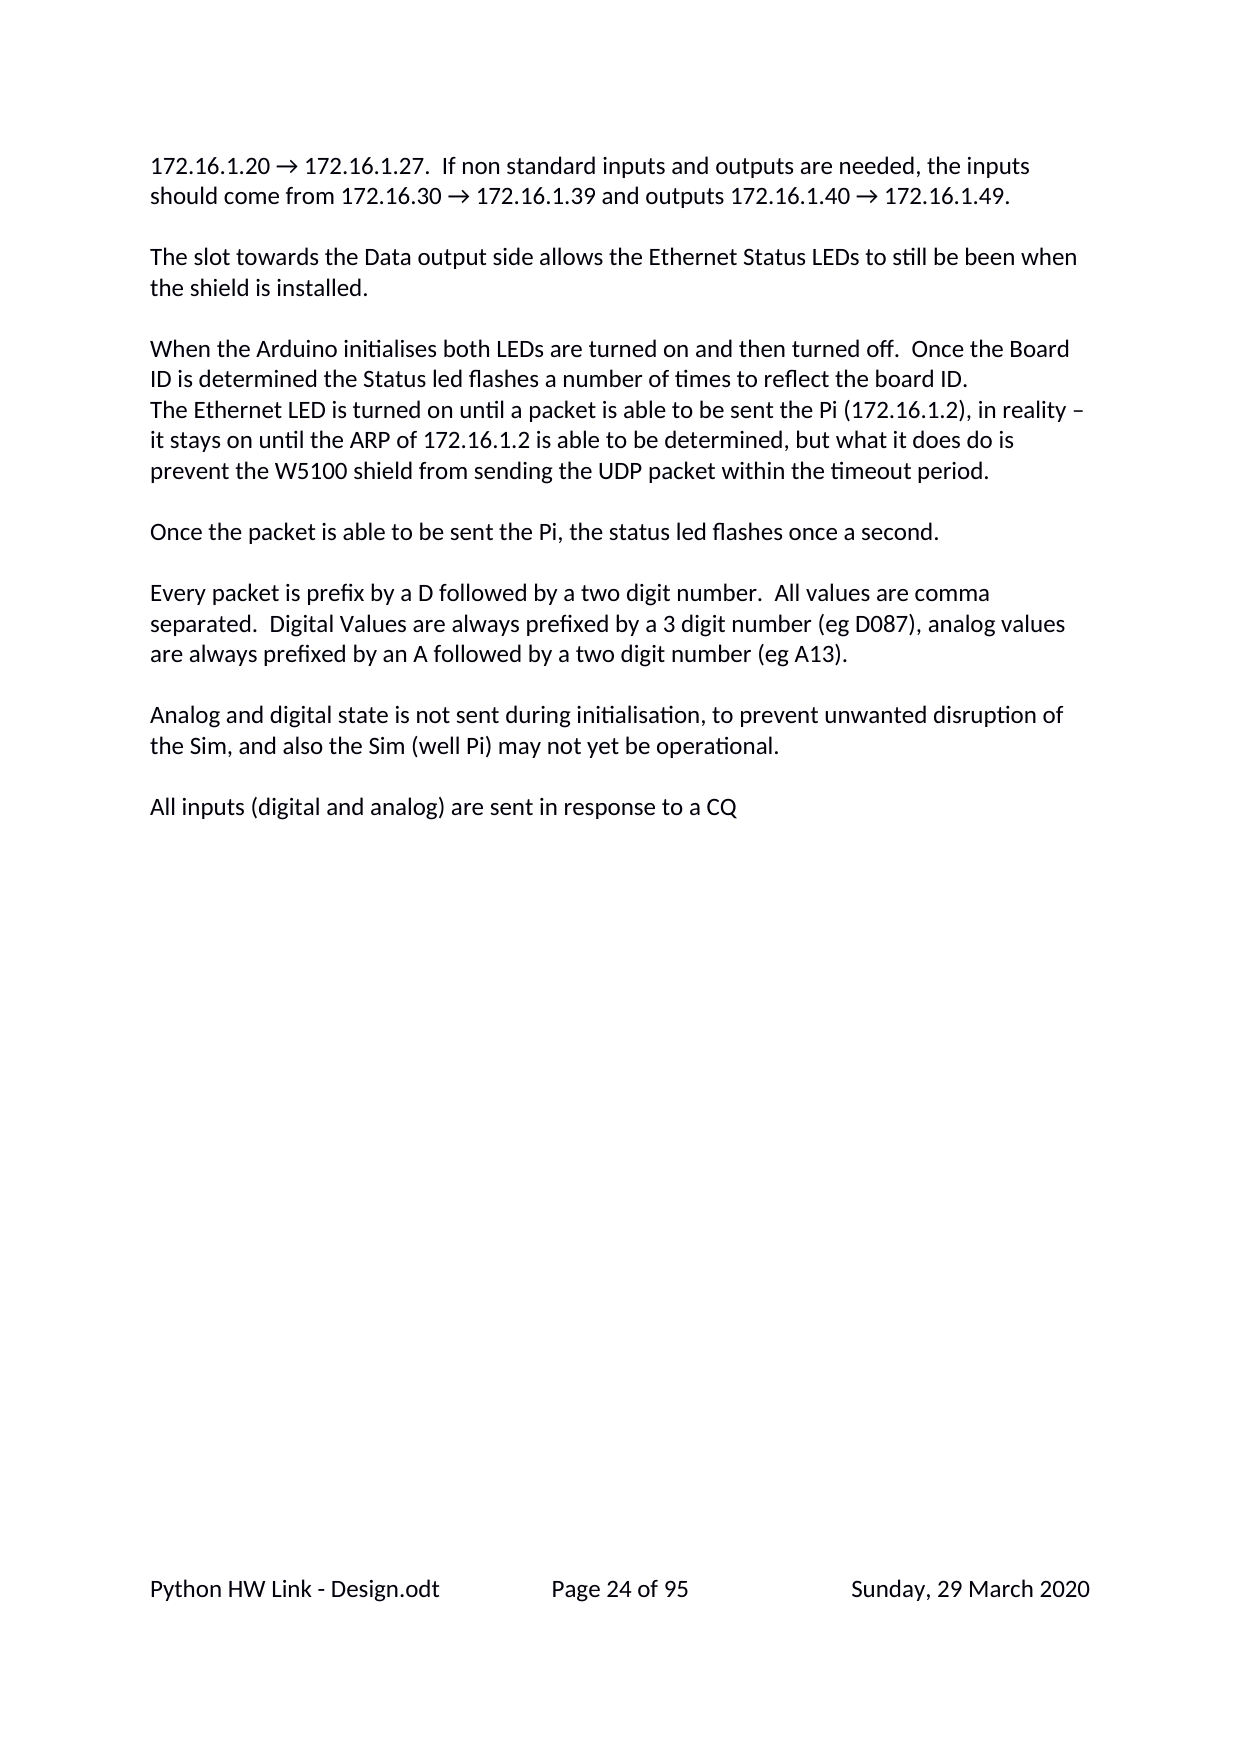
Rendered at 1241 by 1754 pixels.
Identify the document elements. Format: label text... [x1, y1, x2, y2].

text Analog and digital state is not sent during initialisation, to prevent unwanted disruption of the Sim, and also the Sim (well Pi) may not yet be operational. [150, 699, 1090, 760]
text When the Arduino initialises both LEDs are turned on and then turned off. Once the Board ID is determined the Status led flashes a number of times to reflect the board ID. [150, 333, 1090, 394]
text Every packet is prefix by a D followed by a two digit number. All values are comma separated. Digital Values are always prefixed by a 3 digit number (eg D087), analog values are always prefixed by an A followed by a two digit number (eg A13). [150, 577, 1090, 669]
text All inputs (digital and analog) are sent in response to a CQ [150, 791, 1090, 821]
text The slot towards the Data output side allows the Ethernet Status LEDs to still be been when the shield is installed. [150, 242, 1090, 303]
text The Ethernet LED is turned on until a packet is able to be sent the Pi (172.16.1.2), in reality – it stays on until the ARP of 172.16.1.2 is able to be determined, but what it does do is prevent the W5100 shield from sending the UDP packet within the timeout period. [150, 394, 1090, 486]
text Once the packet is able to be sent the Pi, the status led flashes once a second. [150, 516, 1090, 547]
text 172.16.1.20 → 172.16.1.27. If non standard inputs and outputs are needed, the inputs should come from 172.16.30 → 172.16.1.39 and outputs 172.16.1.40 → 172.16.1.49. [150, 150, 1090, 211]
